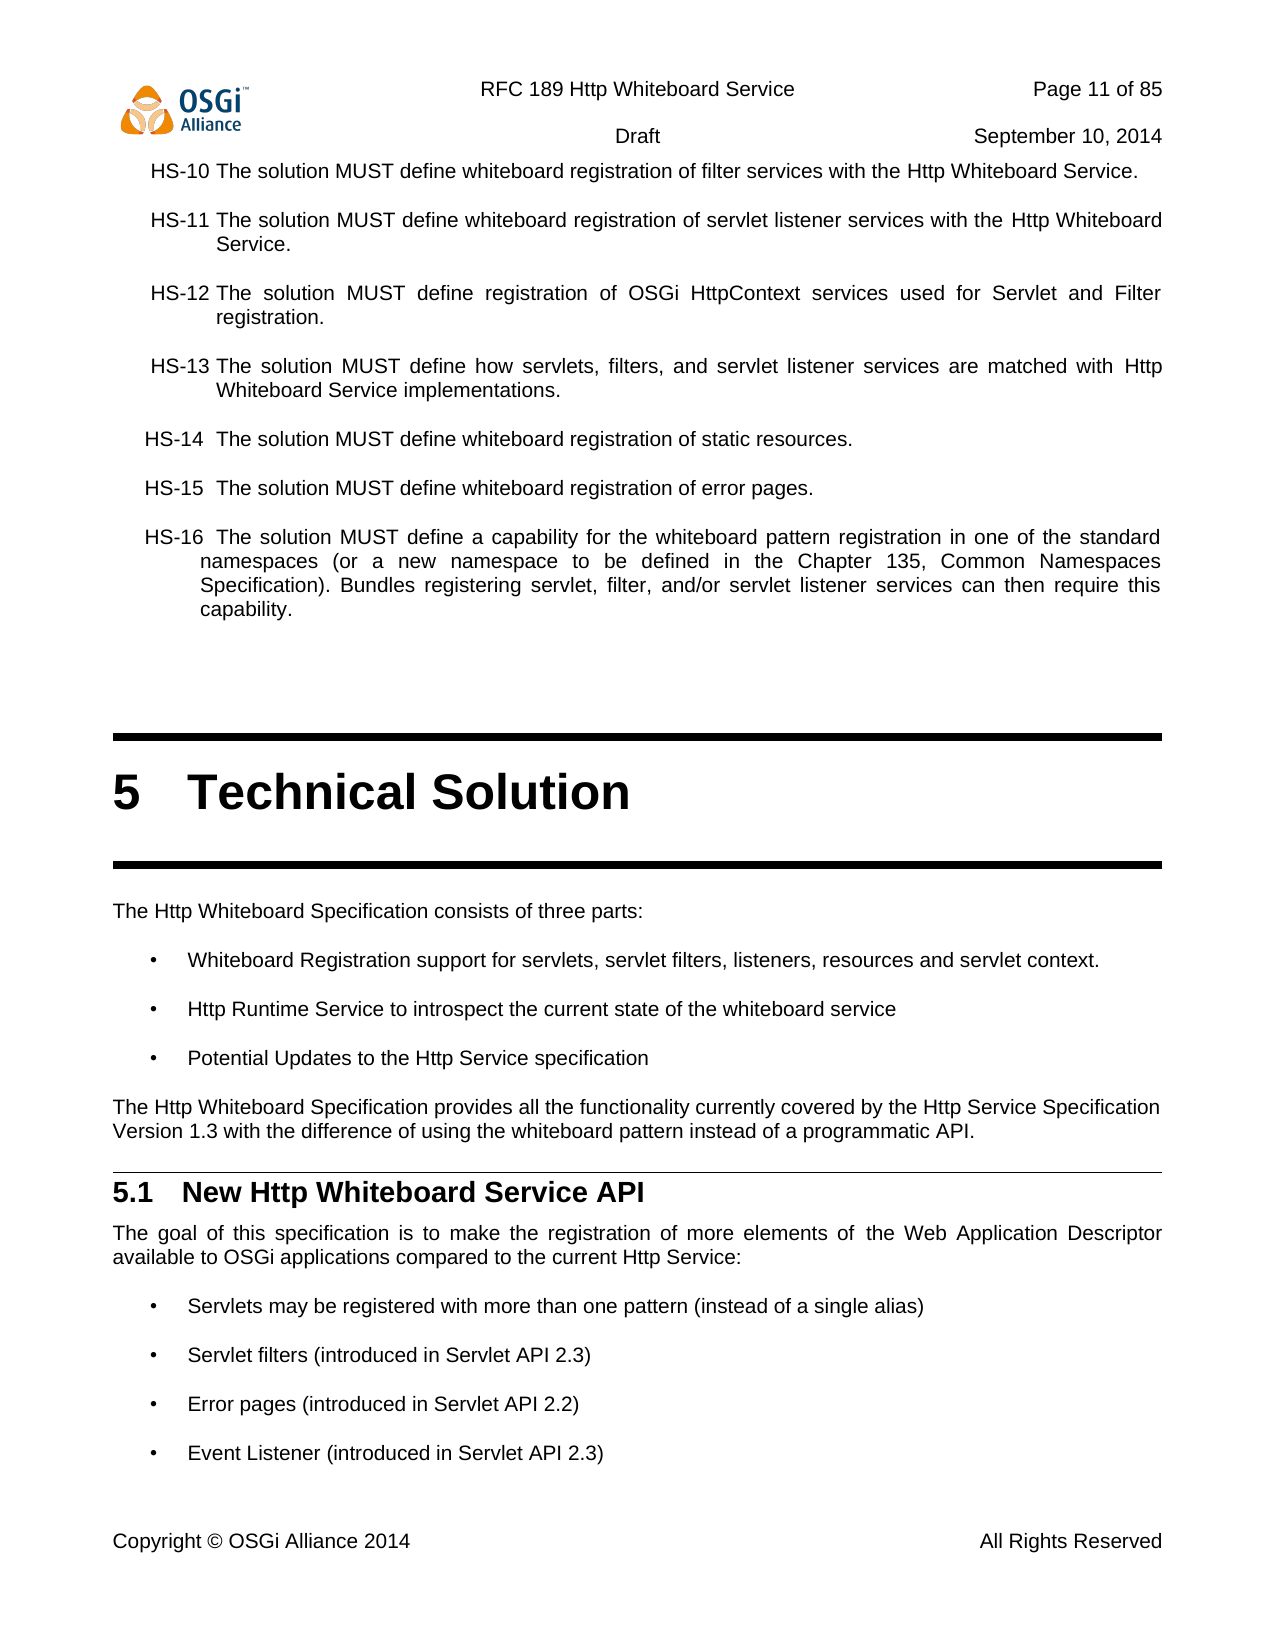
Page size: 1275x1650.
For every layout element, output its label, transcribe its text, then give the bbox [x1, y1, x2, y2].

list Event Listener (introduced in Servlet API 2.3) [150, 1441, 1162, 1465]
list Http Runtime Service to introspect the current state of the whiteboard service [150, 997, 1162, 1021]
subtitle New Http Whiteboard Service API [112, 1173, 1162, 1209]
text The Http Whiteboard Specification provides all the functionality currently covered by the Http Service Specification Version 1.3 with the difference of using the whiteboard pattern instead of a programmatic API. [112, 1095, 1162, 1143]
picture [113, 78, 257, 142]
text The Http Whiteboard Specification consists of three parts: [112, 899, 1162, 923]
list The solution MUST define whiteboard registration of servlet listener services with the Http Whiteboard Service. [150, 208, 1162, 256]
list The solution MUST define whiteboard registration of static resources. [144, 427, 1162, 451]
list Servlet filters (introduced in Servlet API 2.3) [150, 1343, 1162, 1367]
subtitle Technical Solution [112, 734, 1162, 869]
list The solution MUST define whiteboard registration of error pages. [144, 476, 1162, 499]
list Whiteboard Registration support for servlets, servlet filters, listeners, resources and servlet context. [150, 948, 1162, 972]
list Servlets may be registered with more than one pattern (instead of a single alias) [150, 1294, 1162, 1318]
list The solution MUST define how servlets, filters, and servlet listener services are matched with Http Whiteboard Service implementations. [150, 354, 1162, 402]
list Potential Updates to the Http Service specification [150, 1046, 1162, 1070]
text The goal of this specification is to make the registration of more elements of the Web Application Descriptor available to OSGi applications compared to the current Http Service: [112, 1221, 1162, 1269]
list The solution MUST define registration of OSGi HttpContext services used for Servlet and Filter registration. [150, 281, 1162, 329]
list The solution MUST define a capability for the whiteboard pattern registration in one of the standard namespaces (or a new namespace to be defined in the Chapter 135, Common Namespaces Specification). Bundles registering servlet, filter, and/or servlet listener services can then require this capability. [144, 524, 1162, 620]
list Error pages (introduced in Servlet API 2.2) [150, 1392, 1162, 1416]
list The solution MUST define whiteboard registration of filter services with the Http Whiteboard Service. [150, 159, 1162, 183]
